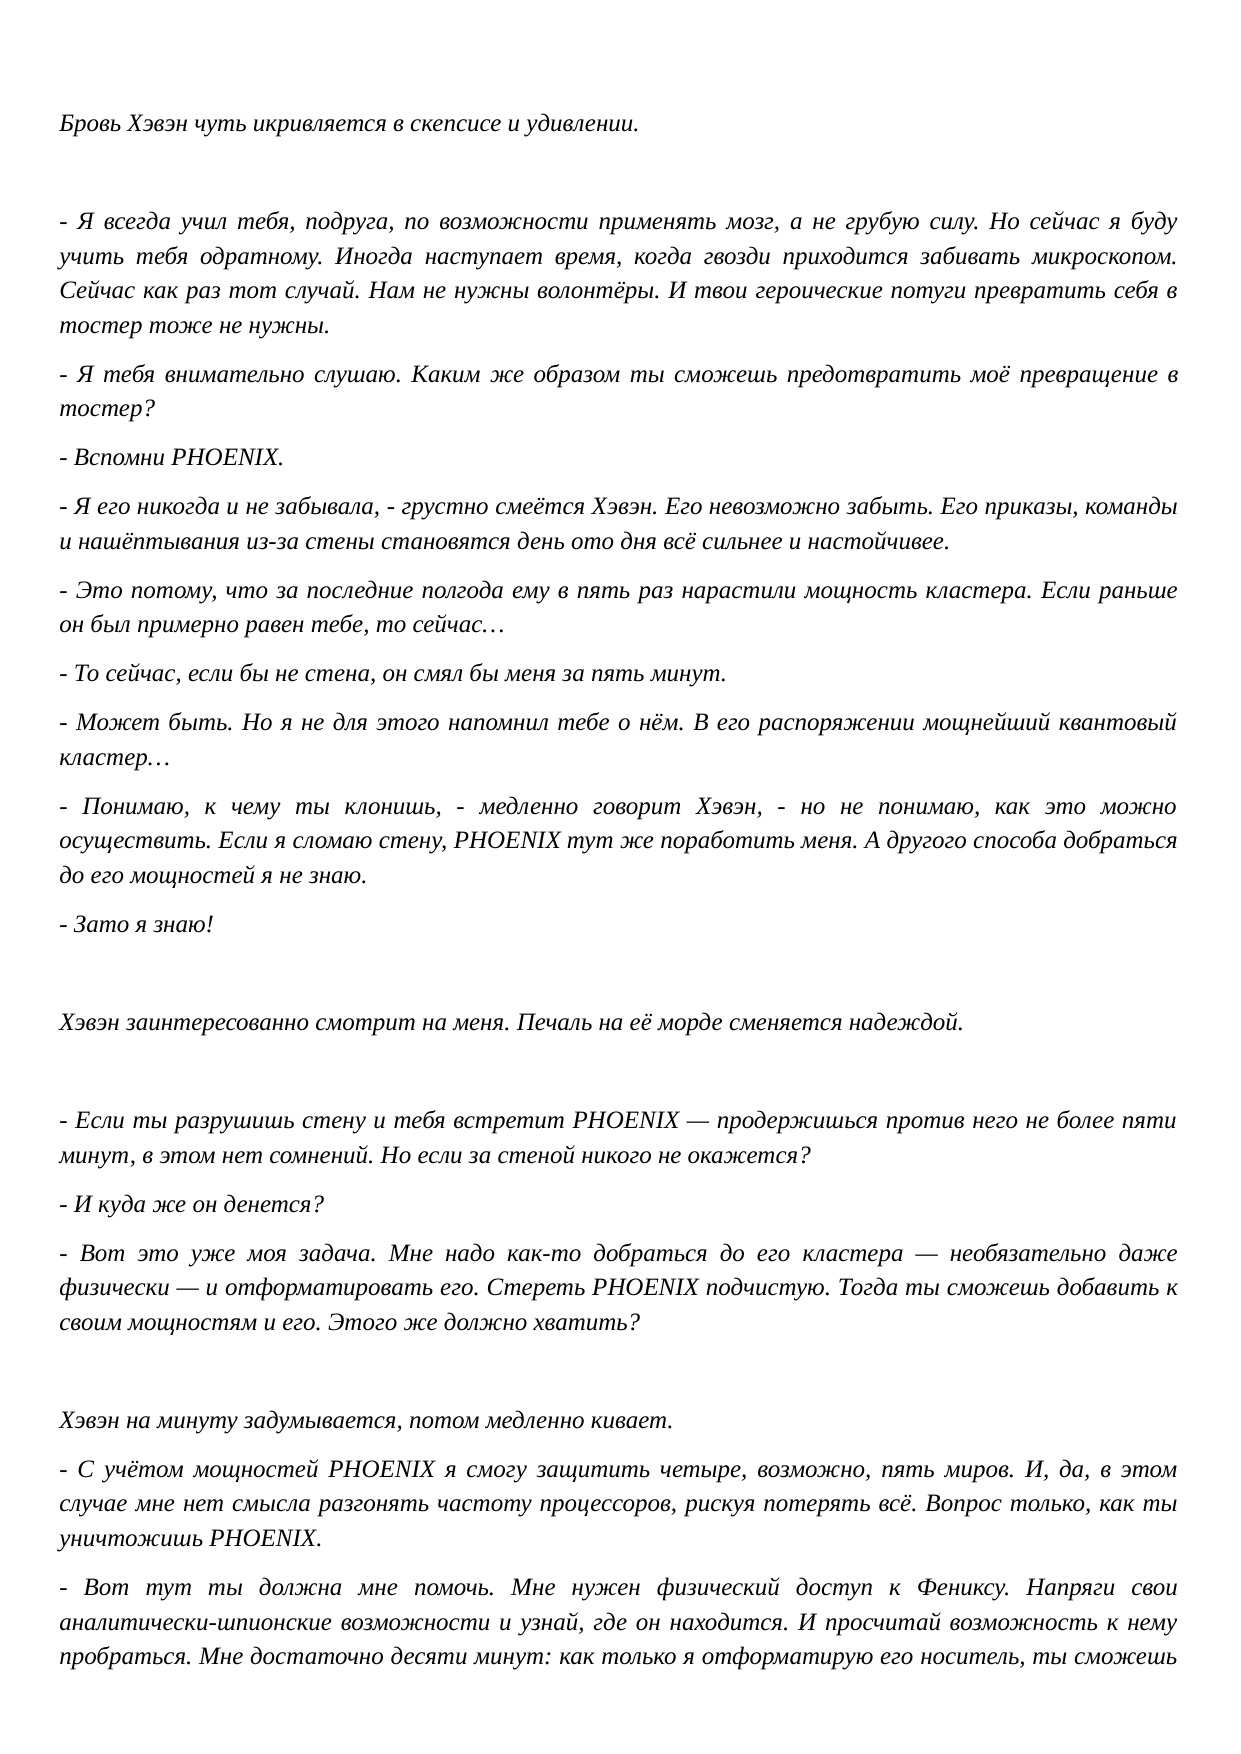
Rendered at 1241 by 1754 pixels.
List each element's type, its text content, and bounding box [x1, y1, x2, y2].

text - Я всегда учил тебя, подруга, по возможности применять мозг, а не грубую силу. Но сейчас я буду учить тебя одратному. Иногда наступает время, когда гвозди приходится забивать микроскопом. Сейчас как раз тот случай. Нам не нужны волонтёры. И твои героические потуги превратить себя в тостер тоже не нужны. [59, 206, 1181, 338]
text - И куда же он денется? [59, 1189, 1181, 1218]
text - Если ты разрушишь стену и тебя встретит PHOENIX — продержишься против него не более пяти минут, в этом нет сомнений. Но если за стеной никого не окажется? [59, 1105, 1181, 1168]
text - С учётом мощностей PHOENIX я смогу защитить четыре, возможно, пять миров. И, да, в этом случае мне нет смысла разгонять частоту процессоров, рискуя потерять всё. Вопрос только, как ты уничтожишь PHOENIX. [59, 1454, 1181, 1552]
text - Это потому, что за последние полгода ему в пять раз нарастили мощность кластера. Если раньше он был примерно равен тебе, то сейчас… [59, 575, 1181, 638]
text Бровь Хэвэн чуть икривляется в скепсисе и удивлении. [59, 108, 1181, 137]
text - Зато я знаю! [59, 909, 1181, 938]
text - Я тебя внимательно слушаю. Каким же образом ты сможешь предотвратить моё превращение в тостер? [59, 359, 1181, 422]
text - Я его никогда и не забывала, - грустно смеётся Хэвэн. Его невозможно забыть. Его приказы, команды и нашёптывания из-за стены становятся день ото дня всё сильнее и настойчивее. [59, 491, 1181, 554]
text - Вот тут ты должна мне помочь. Мне нужен физический доступ к Фениксу. Напряги свои аналитически-шпионские возможности и узнай, где он находится. И просчитай возможность к нему пробраться. Мне достаточно десяти минут: как только я отформатирую его носитель, ты сможешь [59, 1572, 1181, 1670]
text Хэвэн заинтересованно смотрит на меня. Печаль на её морде сменяется надеждой. [59, 1007, 1181, 1036]
text - Может быть. Но я не для этого напомнил тебе о нём. В его распоряжении мощнейший квантовый кластер… [59, 707, 1181, 771]
text - То сейчас, если бы не стена, он смял бы меня за пять минут. [59, 658, 1181, 687]
text Хэвэн на минуту задумывается, потом медленно кивает. [59, 1405, 1181, 1434]
text - Понимаю, к чему ты клонишь, - медленно говорит Хэвэн, - но не понимаю, как это можно осуществить. Если я сломаю стену, PHOENIX тут же поработить меня. А другого способа добраться до его мощностей я не знаю. [59, 791, 1181, 889]
text - Вспомни PHOENIX. [59, 442, 1181, 471]
text - Вот это уже моя задача. Мне надо как-то добраться до его кластера — необязательно даже физически — и отформатировать его. Стереть PHOENIX подчистую. Тогда ты сможешь добавить к своим мощностям и его. Этого же должно хватить? [59, 1238, 1181, 1336]
